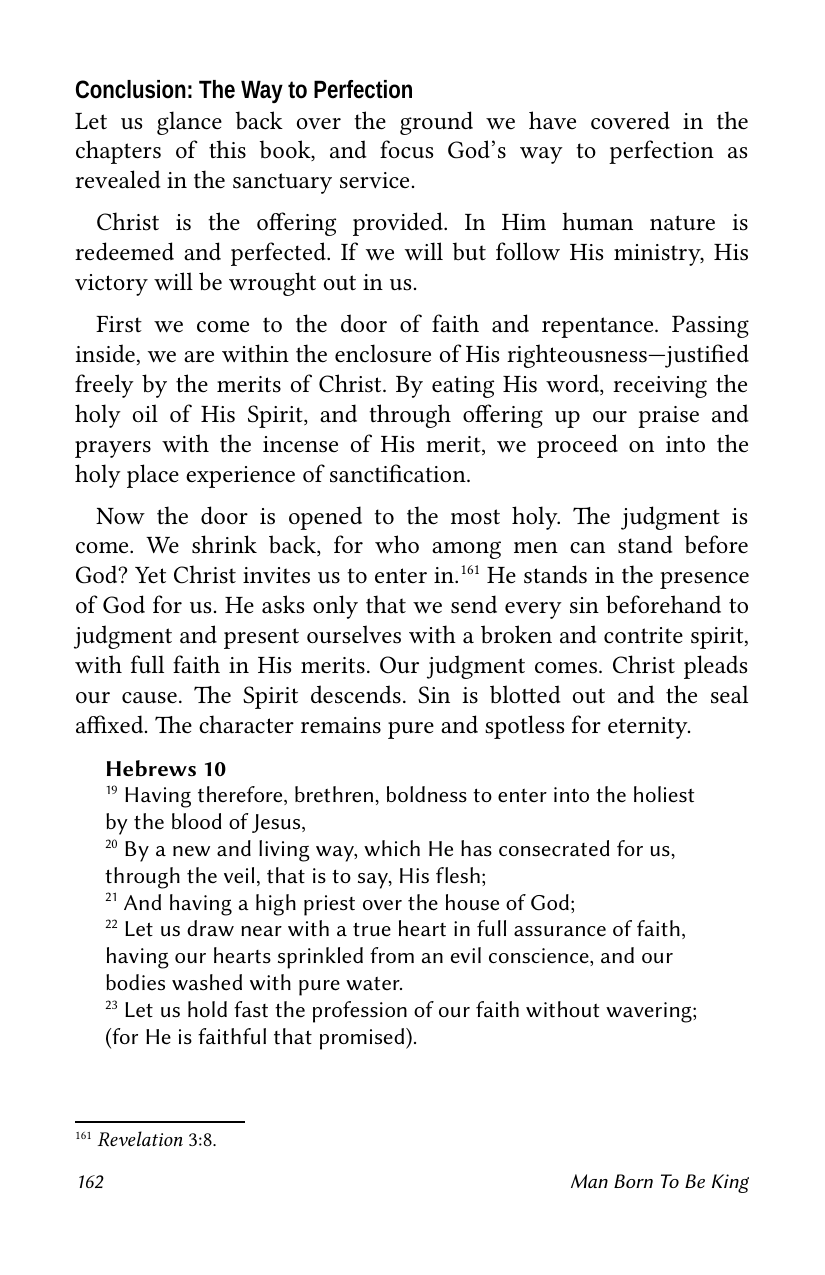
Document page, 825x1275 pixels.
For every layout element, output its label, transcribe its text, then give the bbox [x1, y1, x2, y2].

text Revelation 3:8. [75, 1128, 750, 1152]
text 21 And having a high priest over the house of God; [105, 889, 720, 916]
text First we come to the door of faith and repentance. Passing inside, we are within the enclosure of His righteousness—justified freely by the merits of Christ. By eating His word, receiving the holy oil of His Spirit, and through offering up our praise and prayers with the incense of His merit, we proceed on into the holy place experience of sanctification. [75, 310, 750, 488]
subtitle Conclusion: The Way to Perfection [75, 75, 750, 104]
text Christ is the offering provided. In Him human nature is redeemed and perfected. If we will but follow His ministry, His victory will be wrought out in us. [75, 208, 750, 297]
text 22 Let us draw near with a true heart in full assurance of faith, having our hearts sprinkled from an evil conscience, and our bodies washed with pure water. [105, 916, 720, 996]
text Hebrews 10 [105, 756, 750, 782]
text Now the door is opened to the most holy. The judgment is come. We shrink back, for who among men can stand before God? Yet Christ invites us to enter in. He stands in the presence of God for us. He asks only that we send every sin beforehand to judgment and present ourselves with a broken and contrite spirit, with full faith in His merits. Our judgment comes. Christ pleads our cause. The Spirit descends. Sin is blotted out and the seal affixed. The character remains pure and spotless for eternity. [75, 502, 750, 739]
text 23 Let us hold fast the profession of our faith without wavering; (for He is faithful that promised). [105, 997, 720, 1050]
text Let us glance back over the ground we have covered in the chapters of this book, and focus God’s way to perfection as revealed in the sanctuary service. [75, 107, 750, 195]
text 19 Having therefore, brethren, boldness to enter into the holiest by the blood of Jesus, [105, 782, 720, 835]
text 20 By a new and living way, which He has consecrated for us, through the veil, that is to say, His flesh; [105, 836, 720, 889]
